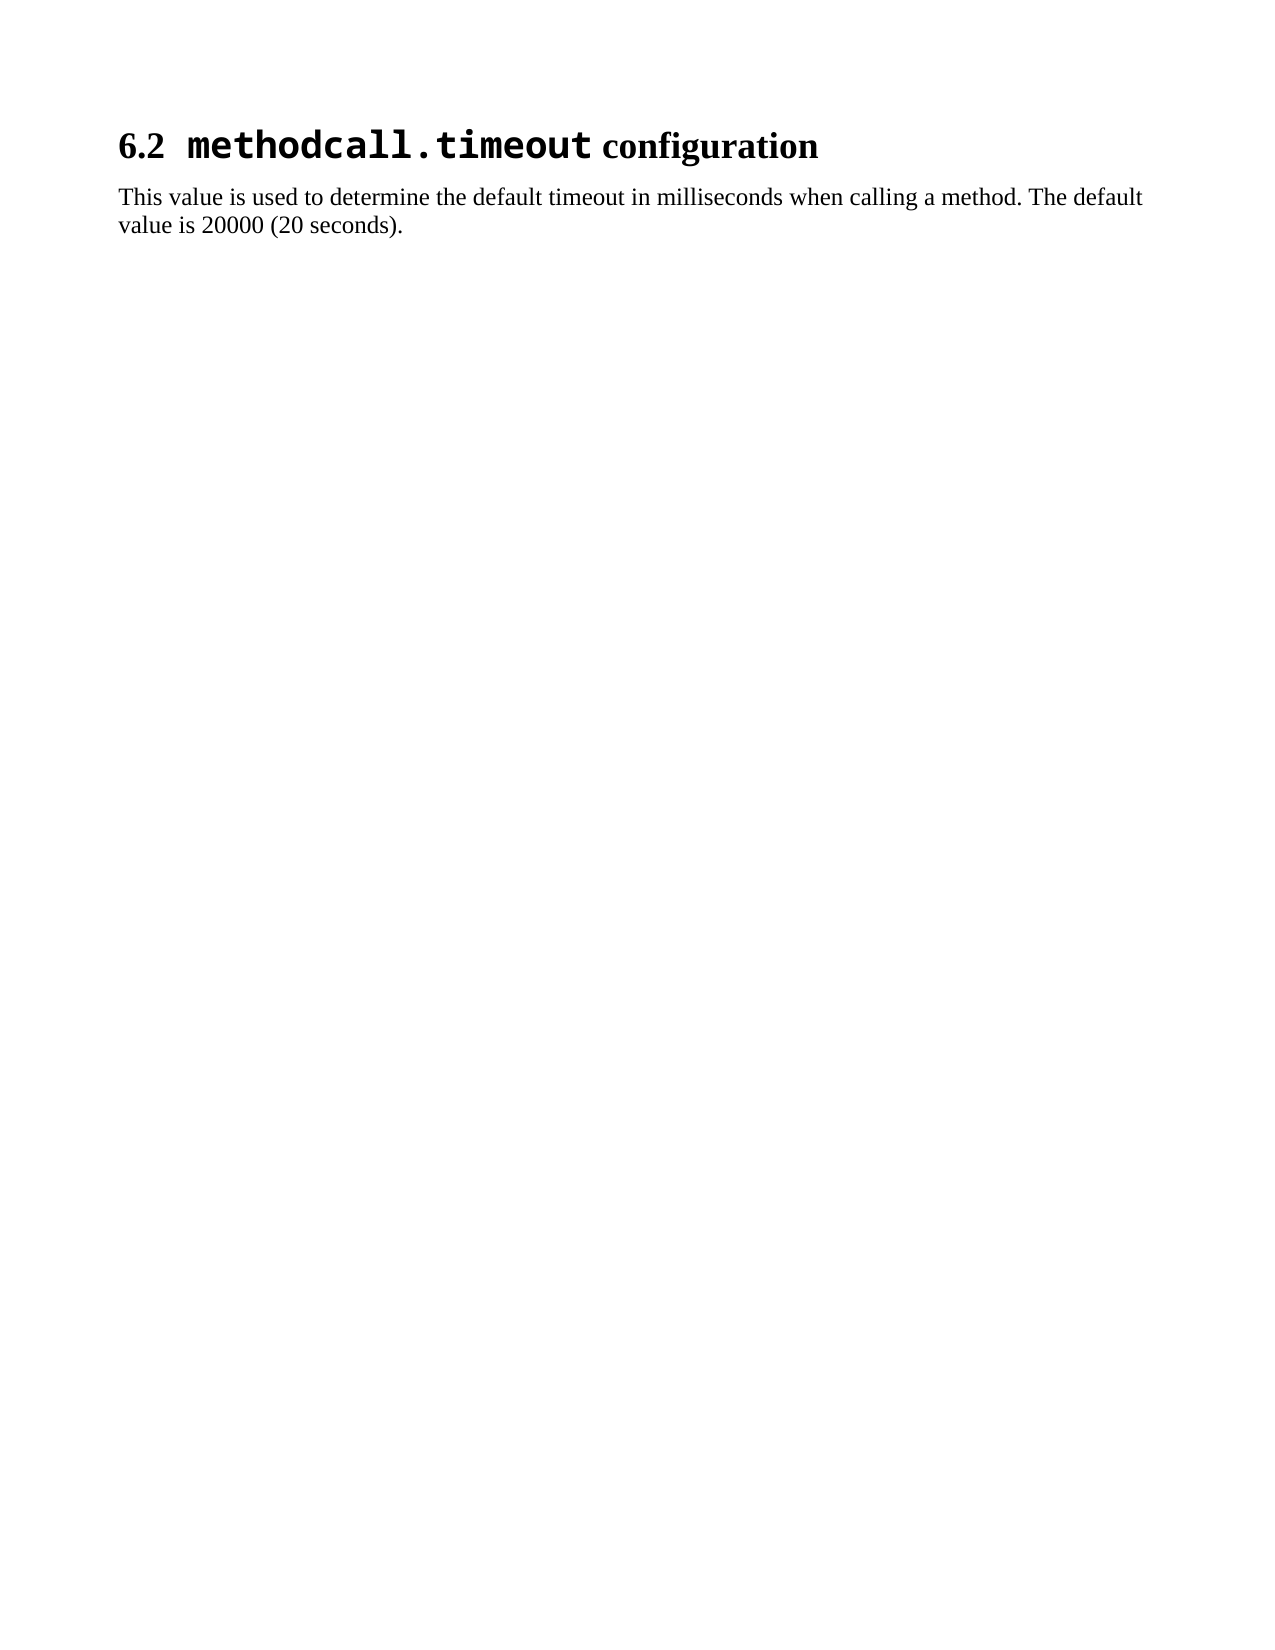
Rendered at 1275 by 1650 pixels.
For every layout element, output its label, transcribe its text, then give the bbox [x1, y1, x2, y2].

subtitle methodcall.timeout configuration [118, 118, 1157, 169]
text This value is used to determine the default timeout in milliseconds when calling a method. The default value is 20000 (20 seconds). [118, 182, 1157, 239]
